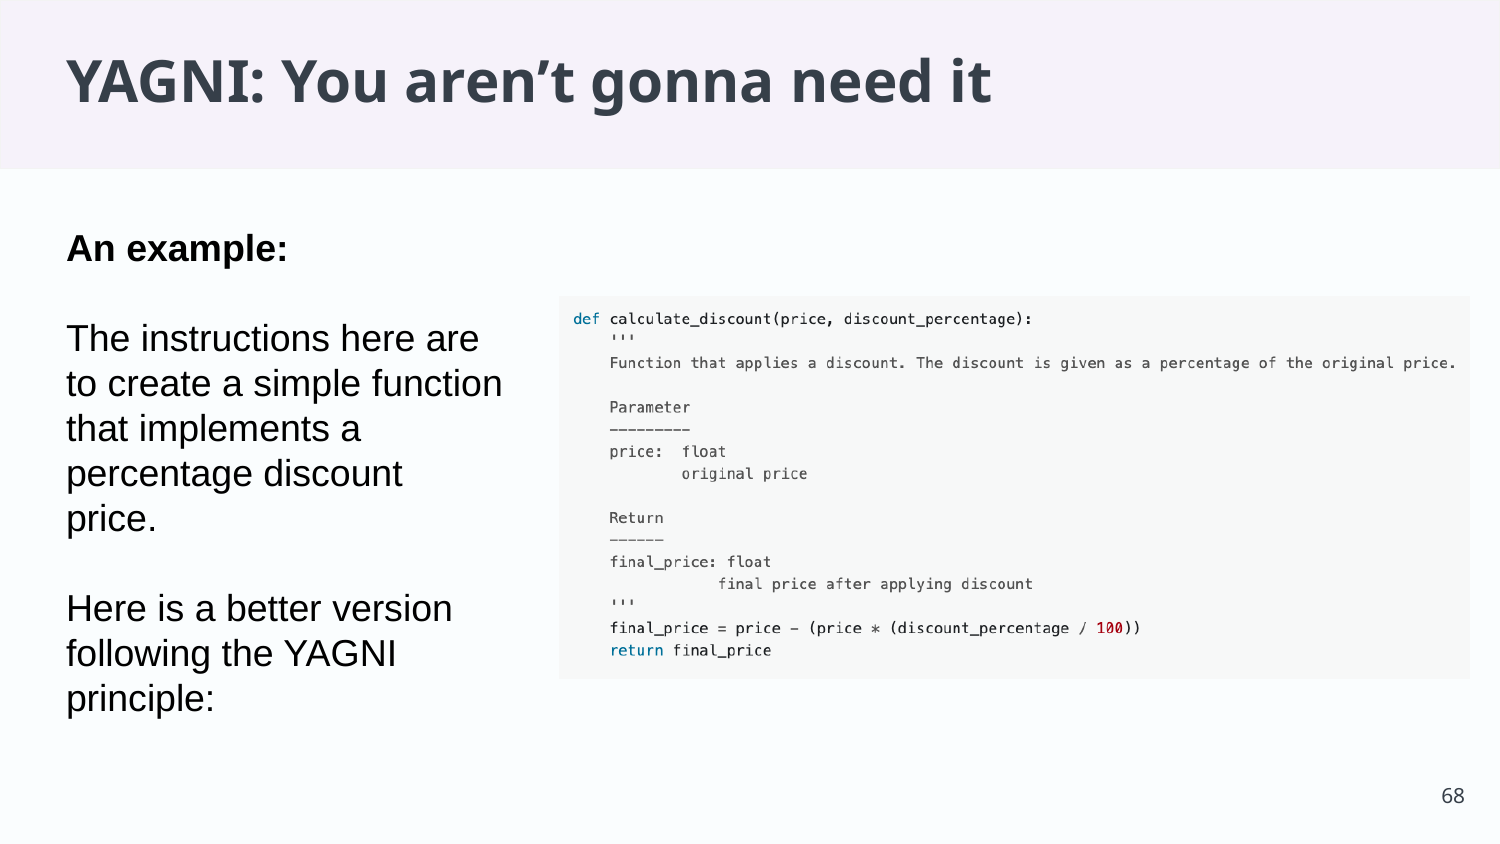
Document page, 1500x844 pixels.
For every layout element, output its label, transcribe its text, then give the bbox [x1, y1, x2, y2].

title YAGNI: You aren’t gonna need it [51, 28, 1390, 141]
text_box An example: The instructions here are to create a simple function that implements a percentage discount price. Here is a better version following the YAGNI principle: [51, 208, 519, 734]
slide_number [1389, 764, 1480, 830]
picture [559, 296, 1470, 679]
